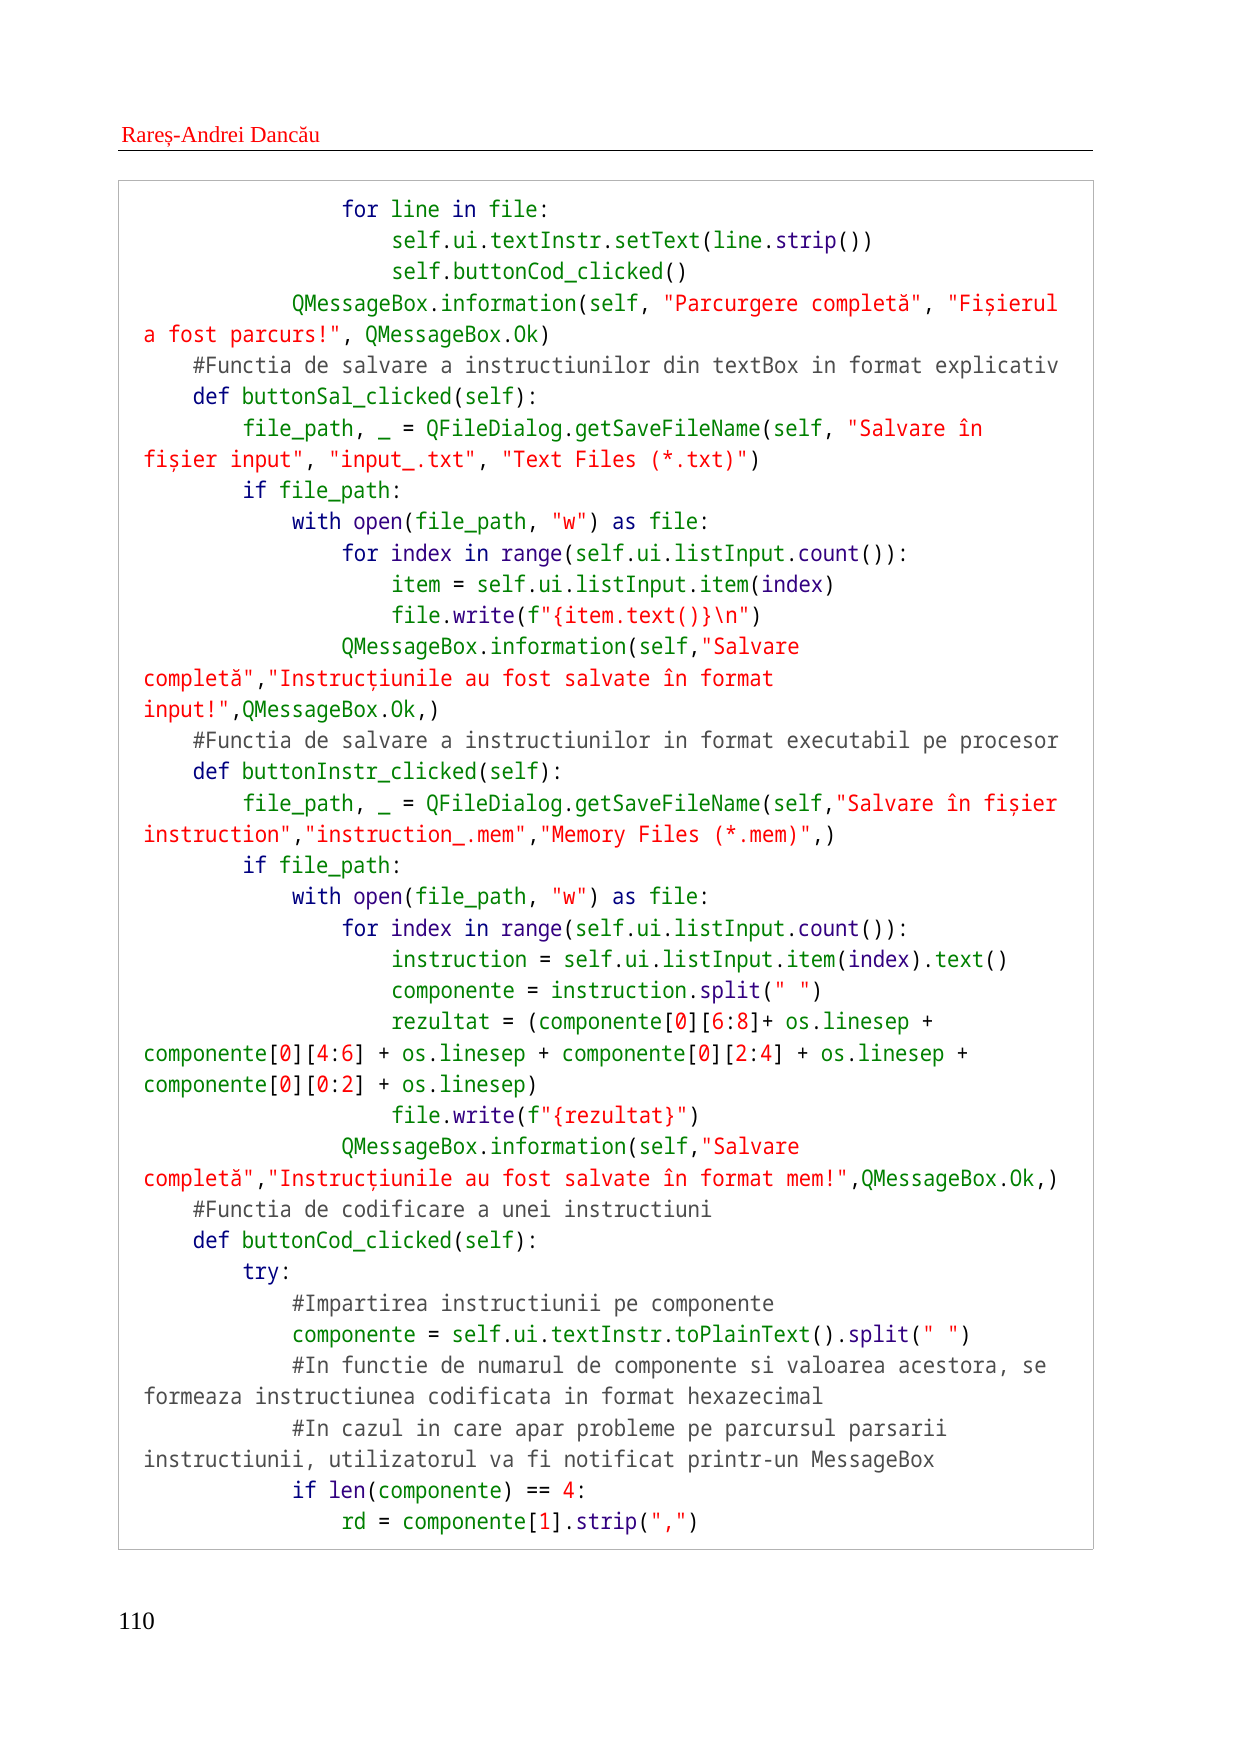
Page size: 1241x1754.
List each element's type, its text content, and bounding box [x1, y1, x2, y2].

text #Functia de salvare a instructiunilor din textBox in format explicativ [119, 336, 1093, 368]
text self.buttonCod_clicked() [119, 243, 1093, 274]
text QMessageBox.information(self, "Parcurgere completă", "Fișierul a fost parcurs!", QMessageBox.Ok) [119, 274, 1093, 336]
text if file_path: [119, 461, 1093, 493]
text file_path, _ = QFileDialog.getSaveFileName(self, "Salvare în fișier input", "input_.txt", "Text Files (*.txt)") [119, 399, 1093, 461]
text rezultat = (componente[0][6:8]+ os.linesep + componente[0][4:6] + os.linesep + componente[0][2:4] + os.linesep + componente[0][0:2] + os.linesep) [119, 993, 1093, 1086]
text QMessageBox.information(self,"Salvare completă","Instrucțiunile au fost salvate în format mem!",QMessageBox.Ok,) [119, 1118, 1093, 1180]
text for index in range(self.ui.listInput.count()): [119, 524, 1093, 555]
text try: [119, 1243, 1093, 1274]
text self.ui.textInstr.setText(line.strip()) [119, 211, 1093, 243]
text file.write(f"{item.text()}\n") [119, 586, 1093, 618]
text file.write(f"{rezultat}") [119, 1086, 1093, 1118]
text componente = instruction.split(" ") [119, 961, 1093, 993]
text def buttonInstr_clicked(self): [119, 743, 1093, 774]
text with open(file_path, "w") as file: [119, 868, 1093, 899]
text file_path, _ = QFileDialog.getSaveFileName(self,"Salvare în fișier instruction","instruction_.mem","Memory Files (*.mem)",) [119, 774, 1093, 836]
text for line in file: [119, 181, 1093, 211]
text item = self.ui.listInput.item(index) [119, 555, 1093, 586]
text #Impartirea instructiunii pe componente [119, 1274, 1093, 1305]
text if len(componente) == 4: [119, 1461, 1093, 1493]
text def buttonCod_clicked(self): [119, 1211, 1093, 1243]
text with open(file_path, "w") as file: [119, 493, 1093, 524]
text #In functie de numarul de componente si valoarea acestora, se formeaza instructiunea codificata in format hexazecimal [119, 1336, 1093, 1399]
text componente = self.ui.textInstr.toPlainText().split(" ") [119, 1305, 1093, 1336]
text #In cazul in care apar probleme pe parcursul parsarii instructiunii, utilizatorul va fi notificat printr-un MessageBox [119, 1399, 1093, 1461]
text def buttonSal_clicked(self): [119, 368, 1093, 399]
text #Functia de salvare a instructiunilor in format executabil pe procesor [119, 711, 1093, 743]
text if file_path: [119, 836, 1093, 868]
text QMessageBox.information(self,"Salvare completă","Instrucțiunile au fost salvate în format input!",QMessageBox.Ok,) [119, 618, 1093, 711]
text #Functia de codificare a unei instructiuni [119, 1180, 1093, 1211]
text instruction = self.ui.listInput.item(index).text() [119, 930, 1093, 961]
text for index in range(self.ui.listInput.count()): [119, 899, 1093, 930]
text rd = componente[1].strip(",") [119, 1493, 1093, 1549]
